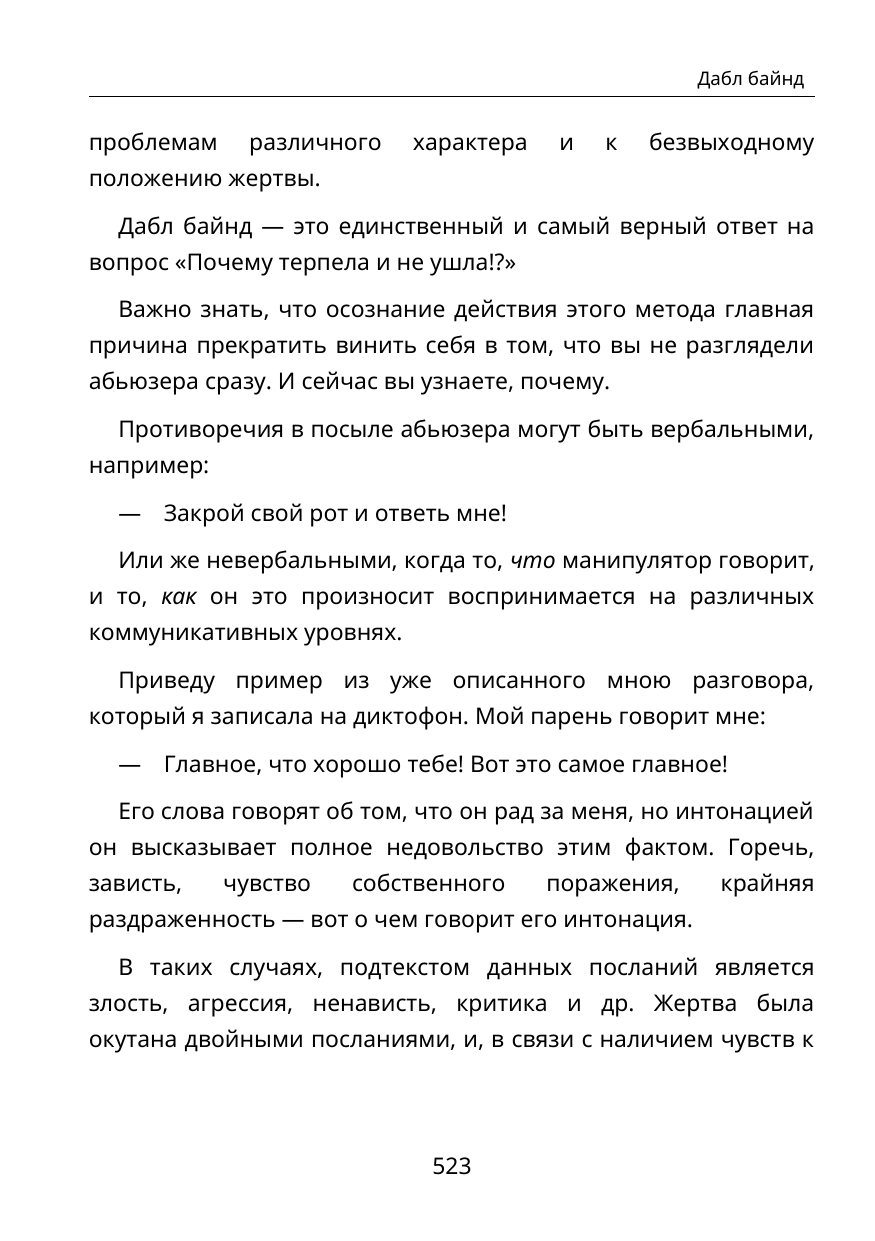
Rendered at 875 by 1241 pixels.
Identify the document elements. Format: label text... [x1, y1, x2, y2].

text Его слова говорят об том, что он рад за меня, но интонацией он высказывает полное недовольство этим фактом. Горечь, зависть, чувство собственного поражения, крайняя раздраженность — вот о чем говорит его интонация. [88, 795, 815, 934]
text Или же невербальными, когда то, что манипулятор говорит, и то, как он это произносит воспринимается на различных коммуникативных уровнях. [88, 544, 815, 647]
text Дабл байнд — это единственный и самый верный ответ на вопрос «Почему терпела и не ушла!?» [88, 210, 815, 277]
text Важно знать, что осознание действия этого метода главная причина прекратить винить себя в том, что вы не разглядели абьюзера сразу. И сейчас вы узнаете, почему. [88, 293, 815, 396]
list Закрой свой рот и ответь мне! [88, 497, 815, 528]
list Главное, что хорошо тебе! Вот это самое главное! [88, 747, 815, 779]
text Противоречия в посыле абьюзера могут быть вербальными, например: [88, 413, 815, 480]
text проблемам различного характера и к безвыходному положению жертвы. [88, 126, 815, 193]
text В таких случаях, подтекстом данных посланий является злость, агрессия, ненависть, критика и др. Жертва была окутана двойными посланиями, и, в связи с наличием чувств к [88, 951, 815, 1054]
text Приведу пример из уже описанного мною разговора, который я записала на диктофон. Мой парень говорит мне: [88, 664, 815, 731]
